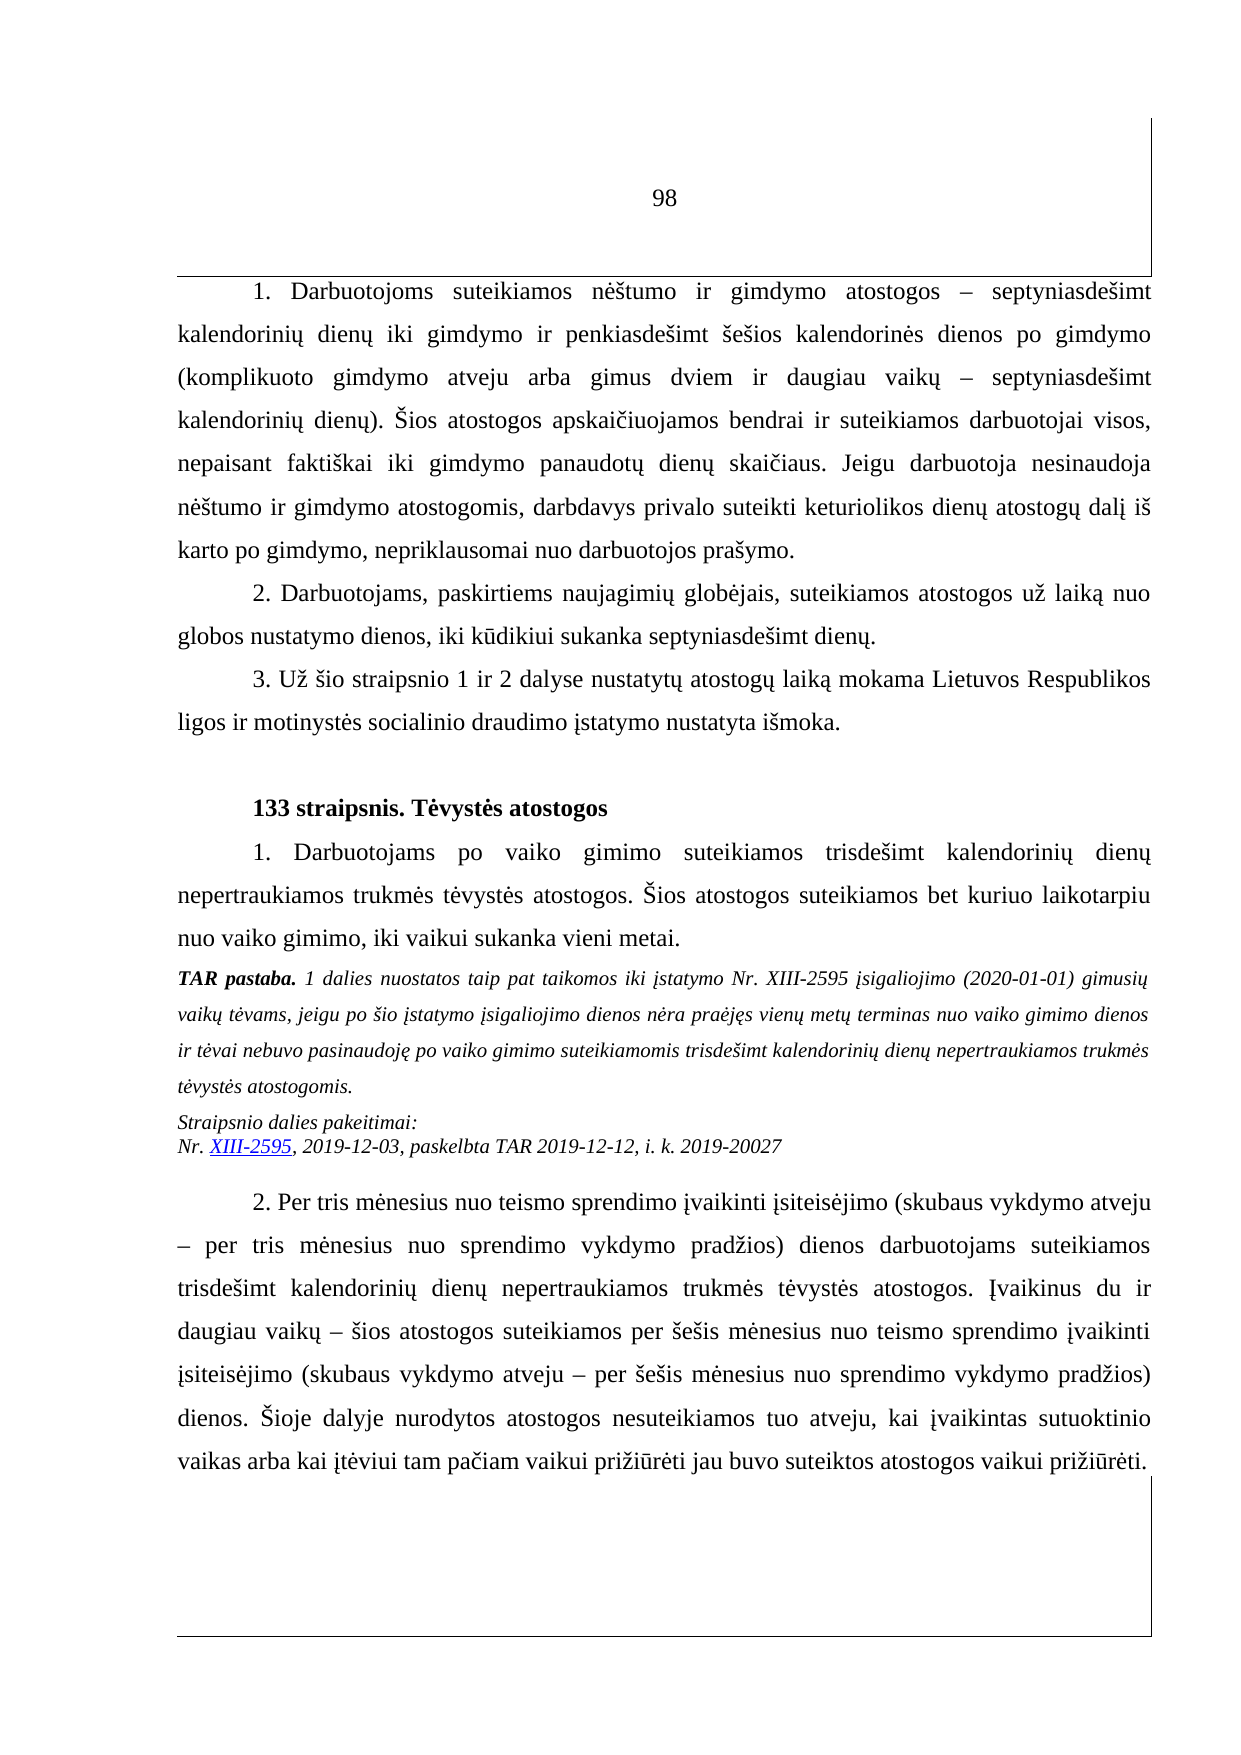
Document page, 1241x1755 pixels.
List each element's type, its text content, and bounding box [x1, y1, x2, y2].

subtitle 133 straipsnis. Tėvystės atostogos [177, 793, 1152, 822]
text 3. Už šio straipsnio 1 ir 2 dalyse nustatytų atostogų laiką mokama Lietuvos Respublikos ligos ir motinystės socialinio draudimo įstatymo nustatyta išmoka. [177, 664, 1152, 736]
text 2. Per tris mėnesius nuo teismo sprendimo įvaikinti įsiteisėjimo (skubaus vykdymo atveju – per tris mėnesius nuo sprendimo vykdymo pradžios) dienos darbuotojams suteikiamos trisdešimt kalendorinių dienų nepertraukiamos trukmės tėvystės atostogos. Įvaikinus du ir daugiau vaikų – šios atostogos suteikiamos per šešis mėnesius nuo teismo sprendimo įvaikinti įsiteisėjimo (skubaus vykdymo atveju – per šešis mėnesius nuo sprendimo vykdymo pradžios) dienos. Šioje dalyje nurodytos atostogos nesuteikiamos tuo atveju, kai įvaikintas sutuoktinio vaikas arba kai įtėviui tam pačiam vaikui prižiūrėti jau buvo suteiktos atostogos vaikui prižiūrėti. [177, 1187, 1152, 1474]
text TAR pastaba. 1 dalies nuostatos taip pat taikomos iki įstatymo Nr. XIII-2595 įsigaliojimo (2020-01-01) gimusių vaikų tėvams, jeigu po šio įstatymo įsigaliojimo dienos nėra praėjęs vienų metų terminas nuo vaiko gimimo dienos ir tėvai nebuvo pasinaudoję po vaiko gimimo suteikiamomis trisdešimt kalendorinių dienų nepertraukiamos trukmės tėvystės atostogomis. [177, 966, 1152, 1098]
text Nr. XIII-2595, 2019-12-03, paskelbta TAR 2019-12-12, i. k. 2019-20027 [177, 1134, 1152, 1158]
text 1. Darbuotojoms suteikiamos nėštumo ir gimdymo atostogos – septyniasdešimt kalendorinių dienų iki gimdymo ir penkiasdešimt šešios kalendorinės dienos po gimdymo (komplikuoto gimdymo atveju arba gimus dviem ir daugiau vaikų – septyniasdešimt kalendorinių dienų). Šios atostogos apskaičiuojamos bendrai ir suteikiamos darbuotojai visos, nepaisant faktiškai iki gimdymo panaudotų dienų skaičiaus. Jeigu darbuotoja nesinaudoja nėštumo ir gimdymo atostogomis, darbdavys privalo suteikti keturiolikos dienų atostogų dalį iš karto po gimdymo, nepriklausomai nuo darbuotojos prašymo. [177, 276, 1152, 563]
text 2. Darbuotojams, paskirtiems naujagimių globėjais, suteikiamos atostogos už laiką nuo globos nustatymo dienos, iki kūdikiui sukanka septyniasdešimt dienų. [177, 578, 1152, 650]
text Straipsnio dalies pakeitimai: [177, 1110, 1152, 1134]
text 1. Darbuotojams po vaiko gimimo suteikiamos trisdešimt kalendorinių dienų nepertraukiamos trukmės tėvystės atostogos. Šios atostogos suteikiamos bet kuriuo laikotarpiu nuo vaiko gimimo, iki vaikui sukanka vieni metai. [177, 837, 1152, 952]
